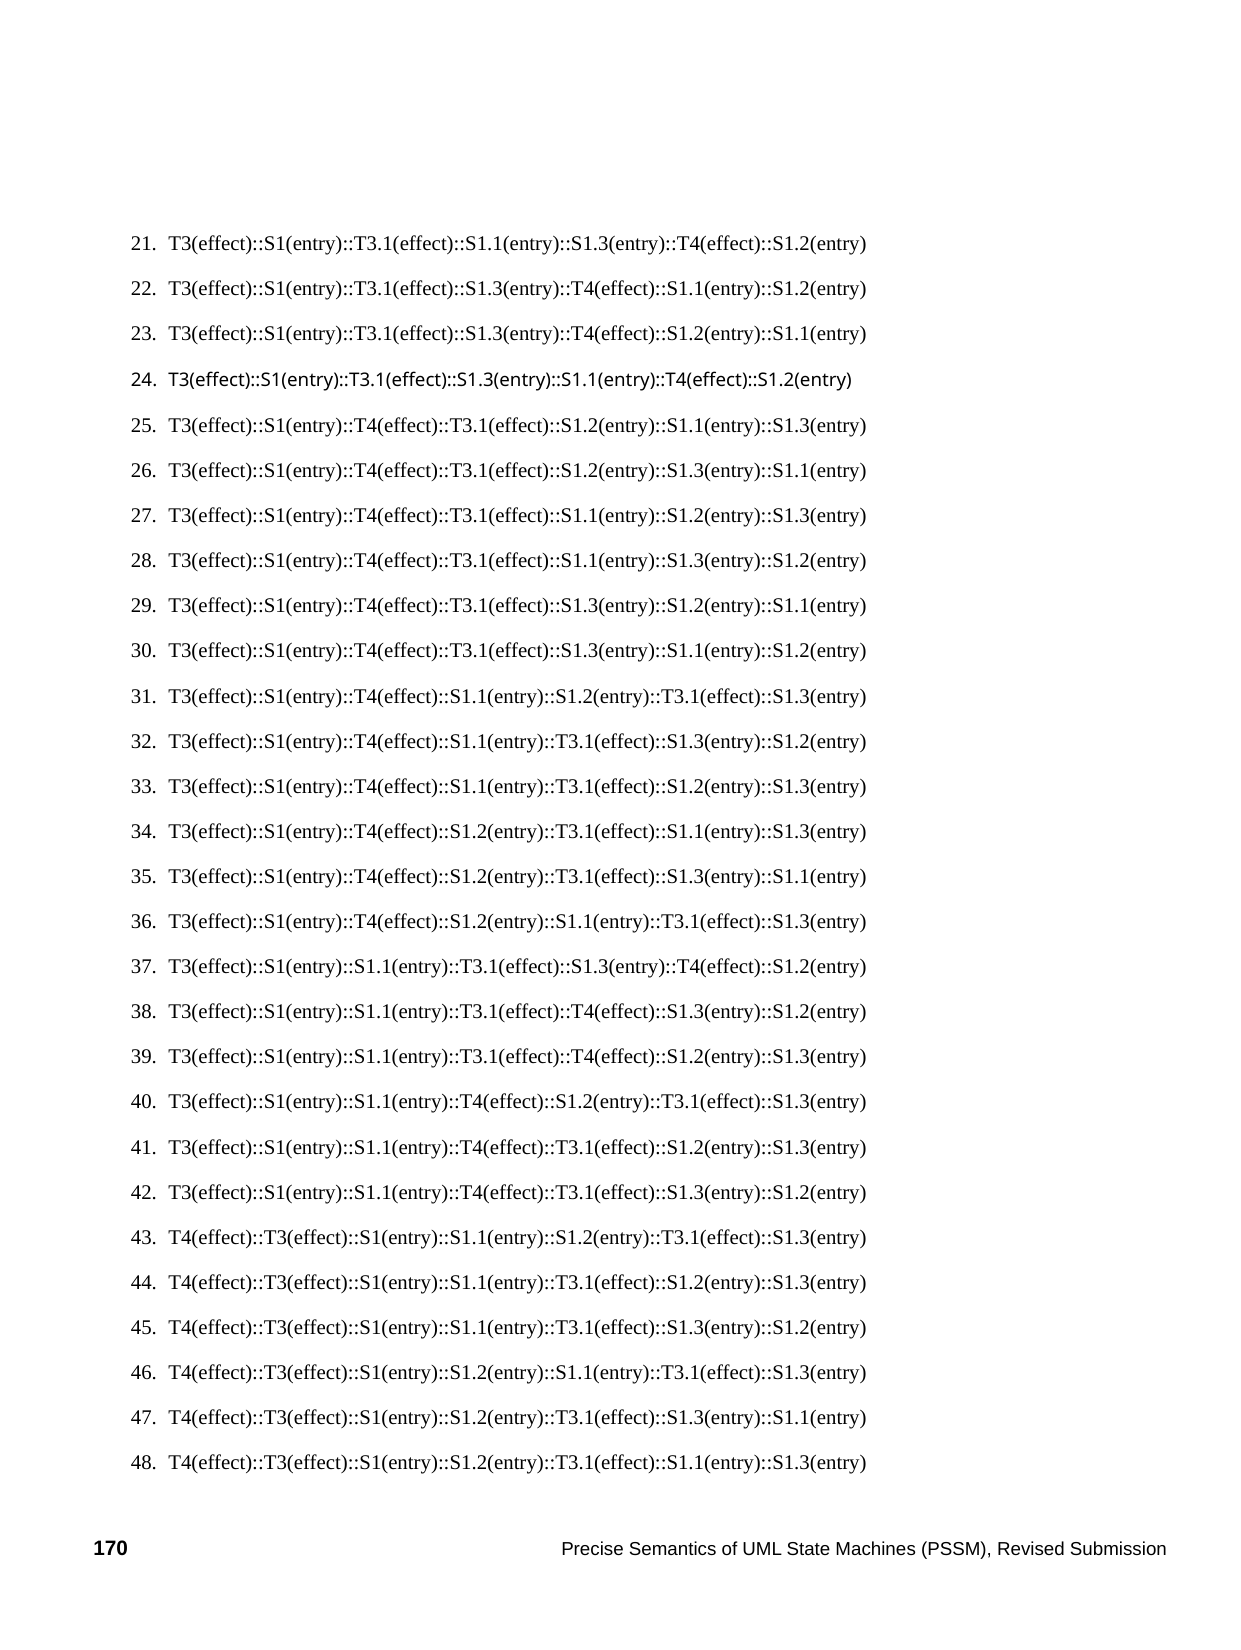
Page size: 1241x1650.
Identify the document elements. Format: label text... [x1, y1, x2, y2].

list T3(effect)::S1(entry)::T4(effect)::T3.1(effect)::S1.1(entry)::S1.2(entry)::S1.3(entry) [131, 503, 1164, 527]
list T3(effect)::S1(entry)::T3.1(effect)::S1.1(entry)::S1.3(entry)::T4(effect)::S1.2(entry) [131, 231, 1164, 255]
list T3(effect)::S1(entry)::T4(effect)::T3.1(effect)::S1.3(entry)::S1.1(entry)::S1.2(entry) [131, 638, 1164, 662]
list T3(effect)::S1(entry)::T4(effect)::S1.1(entry)::T3.1(effect)::S1.3(entry)::S1.2(entry) [131, 729, 1164, 753]
list T3(effect)::S1(entry)::T4(effect)::T3.1(effect)::S1.2(entry)::S1.1(entry)::S1.3(entry) [131, 413, 1164, 437]
list T3(effect)::S1(entry)::T4(effect)::T3.1(effect)::S1.2(entry)::S1.3(entry)::S1.1(entry) [131, 458, 1164, 482]
list T4(effect)::T3(effect)::S1(entry)::S1.2(entry)::S1.1(entry)::T3.1(effect)::S1.3(entry) [131, 1360, 1164, 1384]
list T3(effect)::S1(entry)::T3.1(effect)::S1.3(entry)::T4(effect)::S1.1(entry)::S1.2(entry) [131, 276, 1164, 300]
list T3(effect)::S1(entry)::T4(effect)::S1.1(entry)::T3.1(effect)::S1.2(entry)::S1.3(entry) [131, 774, 1164, 798]
list T4(effect)::T3(effect)::S1(entry)::S1.1(entry)::S1.2(entry)::T3.1(effect)::S1.3(entry) [131, 1225, 1164, 1249]
list T3(effect)::S1(entry)::S1.1(entry)::T3.1(effect)::S1.3(entry)::T4(effect)::S1.2(entry) [131, 954, 1164, 978]
list T3(effect)::S1(entry)::T3.1(effect)::S1.3(entry)::S1.1(entry)::T4(effect)::S1.2(entry) [131, 366, 1164, 392]
list T3(effect)::S1(entry)::S1.1(entry)::T4(effect)::T3.1(effect)::S1.2(entry)::S1.3(entry) [131, 1134, 1164, 1159]
list T4(effect)::T3(effect)::S1(entry)::S1.2(entry)::T3.1(effect)::S1.1(entry)::S1.3(entry) [131, 1450, 1164, 1474]
list T4(effect)::T3(effect)::S1(entry)::S1.1(entry)::T3.1(effect)::S1.3(entry)::S1.2(entry) [131, 1315, 1164, 1339]
list T3(effect)::S1(entry)::T4(effect)::S1.1(entry)::S1.2(entry)::T3.1(effect)::S1.3(entry) [131, 683, 1164, 708]
list T3(effect)::S1(entry)::S1.1(entry)::T4(effect)::T3.1(effect)::S1.3(entry)::S1.2(entry) [131, 1180, 1164, 1204]
list T3(effect)::S1(entry)::S1.1(entry)::T3.1(effect)::T4(effect)::S1.3(entry)::S1.2(entry) [131, 999, 1164, 1023]
list T3(effect)::S1(entry)::T4(effect)::S1.2(entry)::T3.1(effect)::S1.3(entry)::S1.1(entry) [131, 864, 1164, 888]
list T3(effect)::S1(entry)::T4(effect)::S1.2(entry)::T3.1(effect)::S1.1(entry)::S1.3(entry) [131, 819, 1164, 843]
list T3(effect)::S1(entry)::T4(effect)::T3.1(effect)::S1.3(entry)::S1.2(entry)::S1.1(entry) [131, 593, 1164, 617]
list T3(effect)::S1(entry)::T3.1(effect)::S1.3(entry)::T4(effect)::S1.2(entry)::S1.1(entry) [131, 321, 1164, 345]
list T4(effect)::T3(effect)::S1(entry)::S1.1(entry)::T3.1(effect)::S1.2(entry)::S1.3(entry) [131, 1270, 1164, 1294]
list T3(effect)::S1(entry)::S1.1(entry)::T4(effect)::S1.2(entry)::T3.1(effect)::S1.3(entry) [131, 1089, 1164, 1113]
list T3(effect)::S1(entry)::S1.1(entry)::T3.1(effect)::T4(effect)::S1.2(entry)::S1.3(entry) [131, 1044, 1164, 1068]
list T3(effect)::S1(entry)::T4(effect)::S1.2(entry)::S1.1(entry)::T3.1(effect)::S1.3(entry) [131, 909, 1164, 933]
list T3(effect)::S1(entry)::T4(effect)::T3.1(effect)::S1.1(entry)::S1.3(entry)::S1.2(entry) [131, 548, 1164, 572]
list T4(effect)::T3(effect)::S1(entry)::S1.2(entry)::T3.1(effect)::S1.3(entry)::S1.1(entry) [131, 1405, 1164, 1429]
